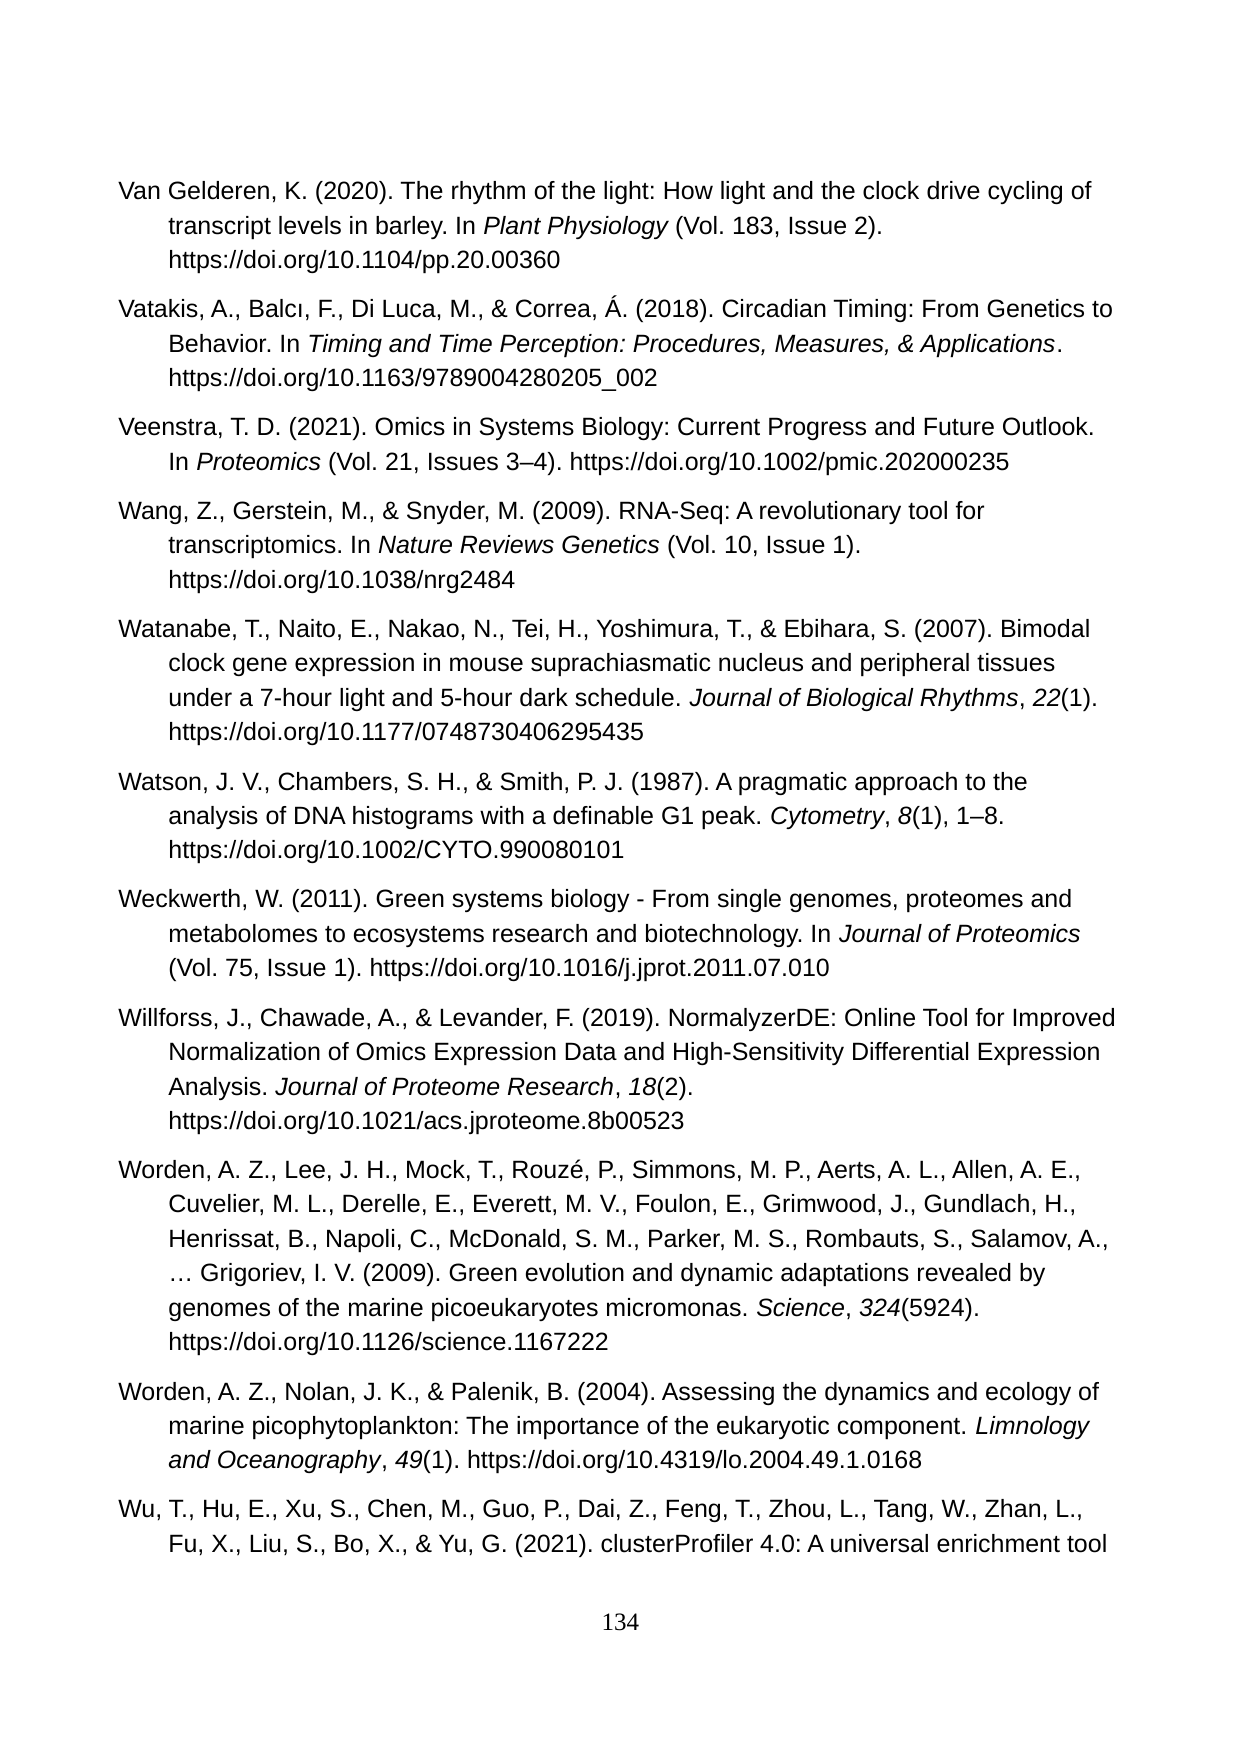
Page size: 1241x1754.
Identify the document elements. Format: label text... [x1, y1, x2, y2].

text Worden, A. Z., Lee, J. H., Mock, T., Rouzé, P., Simmons, M. P., Aerts, A. L., Allen, A. E., Cuvelier, M. L., Derelle, E., Everett, M. V., Foulon, E., Grimwood, J., Gundlach, H., Henrissat, B., Napoli, C., McDonald, S. M., Parker, M. S., Rombauts, S., Salamov, A., … Grigoriev, I. V. (2009). Green evolution and dynamic adaptations revealed by genomes of the marine picoeukaryotes micromonas. Science, 324(5924). https://doi.org/10.1126/science.1167222 [118, 1155, 1122, 1356]
text Watson, J. V., Chambers, S. H., & Smith, P. J. (1987). A pragmatic approach to the analysis of DNA histograms with a definable G1 peak. Cytometry, 8(1), 1–8. https://doi.org/10.1002/CYTO.990080101 [118, 766, 1122, 864]
text Weckwerth, W. (2011). Green systems biology - From single genomes, proteomes and metabolomes to ecosystems research and biotechnology. In Journal of Proteomics (Vol. 75, Issue 1). https://doi.org/10.1016/j.jprot.2011.07.010 [118, 884, 1122, 982]
text Willforss, J., Chawade, A., & Levander, F. (2019). NormalyzerDE: Online Tool for Improved Normalization of Omics Expression Data and High-Sensitivity Differential Expression Analysis. Journal of Proteome Research, 18(2). https://doi.org/10.1021/acs.jproteome.8b00523 [118, 1002, 1122, 1135]
text Veenstra, T. D. (2021). Omics in Systems Biology: Current Progress and Future Outlook. In Proteomics (Vol. 21, Issues 3–4). https://doi.org/10.1002/pmic.202000235 [118, 412, 1122, 476]
text Worden, A. Z., Nolan, J. K., & Palenik, B. (2004). Assessing the dynamics and ecology of marine picophytoplankton: The importance of the eukaryotic component. Limnology and Oceanography, 49(1). https://doi.org/10.4319/lo.2004.49.1.0168 [118, 1376, 1122, 1474]
text Watanabe, T., Naito, E., Nakao, N., Tei, H., Yoshimura, T., & Ebihara, S. (2007). Bimodal clock gene expression in mouse suprachiasmatic nucleus and peripheral tissues under a 7-hour light and 5-hour dark schedule. Journal of Biological Rhythms, 22(1). https://doi.org/10.1177/0748730406295435 [118, 614, 1122, 746]
text Wang, Z., Gerstein, M., & Snyder, M. (2009). RNA-Seq: A revolutionary tool for transcriptomics. In Nature Reviews Genetics (Vol. 10, Issue 1). https://doi.org/10.1038/nrg2484 [118, 496, 1122, 594]
text Wu, T., Hu, E., Xu, S., Chen, M., Guo, P., Dai, Z., Feng, T., Zhou, L., Tang, W., Zhan, L., Fu, X., Liu, S., Bo, X., & Yu, G. (2021). clusterProfiler 4.0: A universal enrichment tool [118, 1494, 1122, 1558]
text Van Gelderen, K. (2020). The rhythm of the light: How light and the clock drive cycling of transcript levels in barley. In Plant Physiology (Vol. 183, Issue 2). https://doi.org/10.1104/pp.20.00360 [118, 176, 1122, 274]
text Vatakis, A., Balcı, F., Di Luca, M., & Correa, Á. (2018). Circadian Timing: From Genetics to Behavior. In Timing and Time Perception: Procedures, Measures, & Applications. https://doi.org/10.1163/9789004280205_002 [118, 294, 1122, 392]
